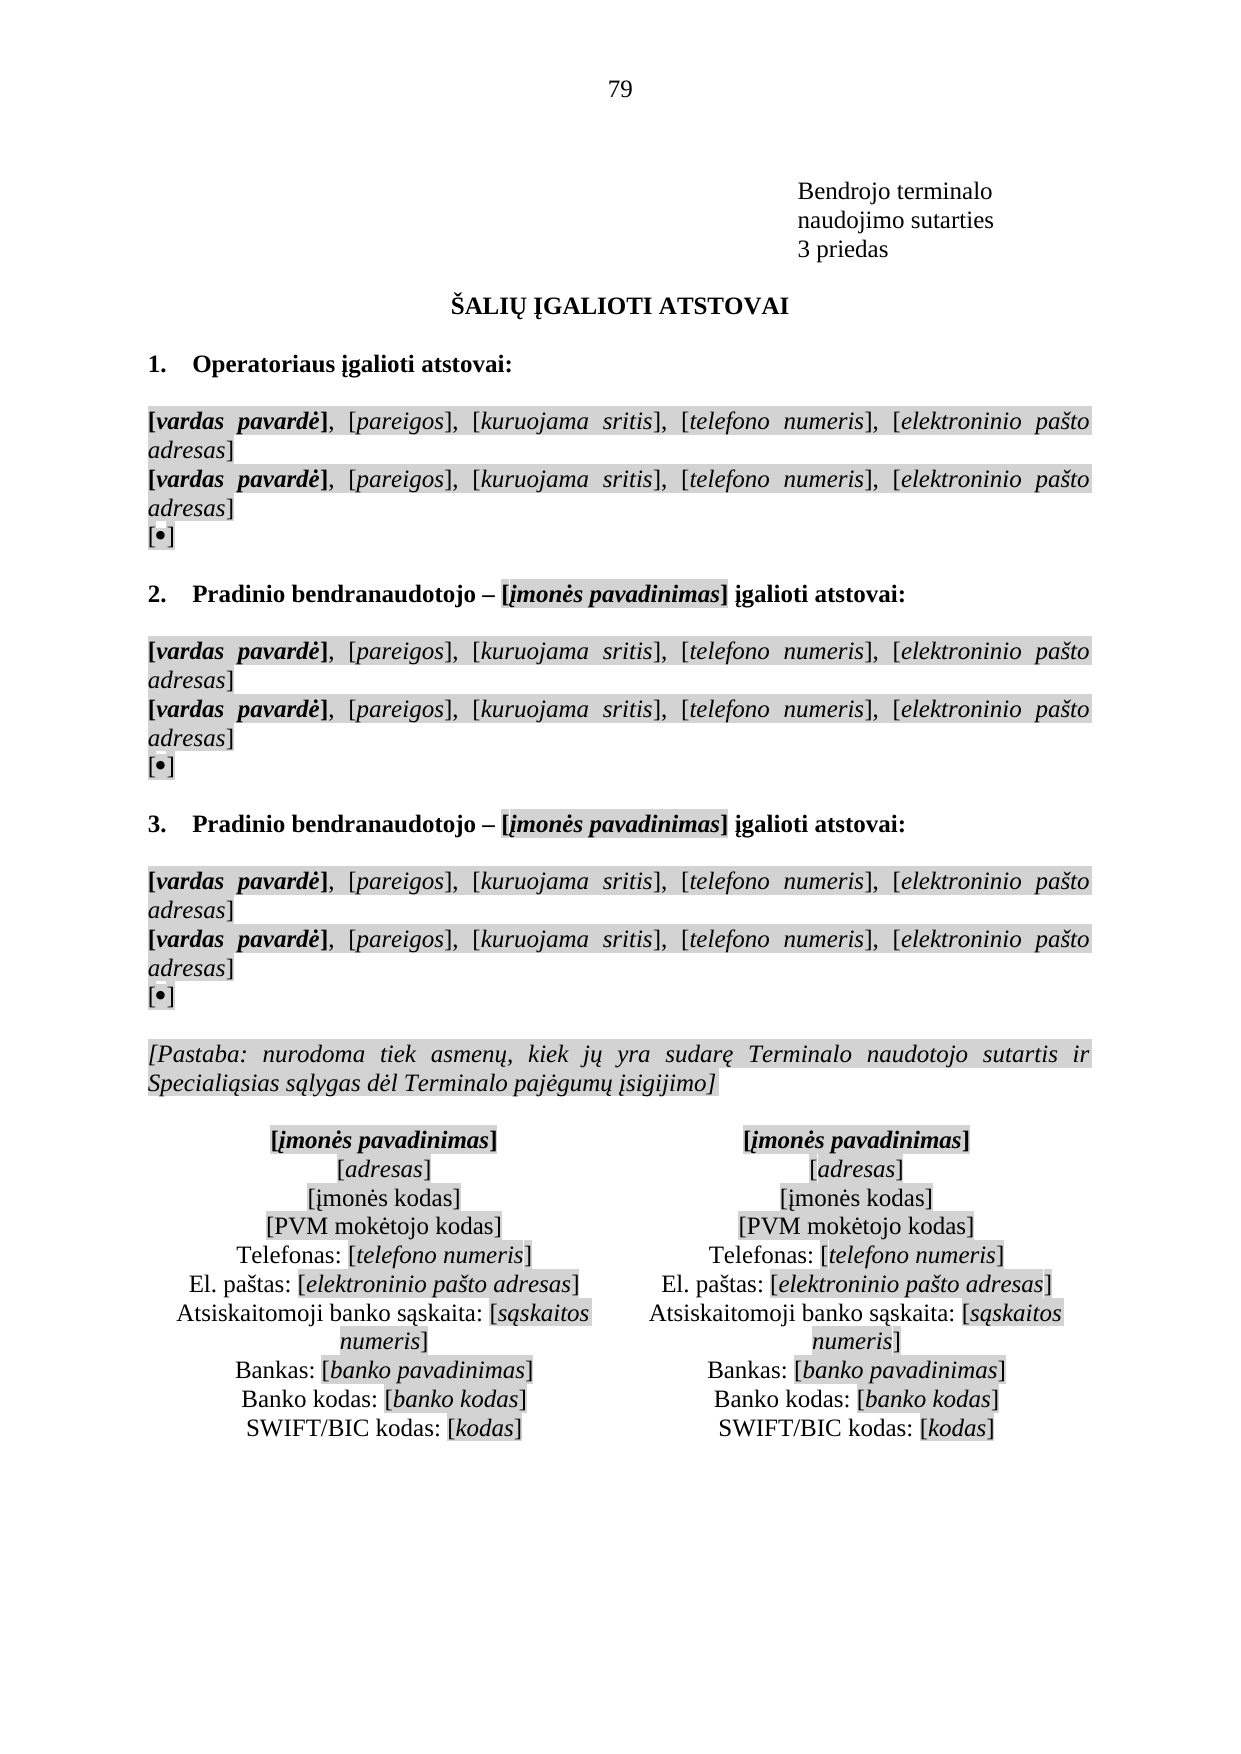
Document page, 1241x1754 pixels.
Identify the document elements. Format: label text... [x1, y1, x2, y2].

text [vardas pavardė], [pareigos], [kuruojama sritis], [telefono numeris], [elektroninio pašto adresas] [148, 924, 1092, 981]
text [] [148, 981, 1092, 1010]
text Bendrojo terminalo naudojimo sutarties [797, 176, 1092, 234]
text [vardas pavardė], [pareigos], [kuruojama sritis], [telefono numeris], [elektroninio pašto adresas] [148, 464, 1092, 521]
text 2. Pradinio bendranaudotojo – [įmonės pavadinimas] įgalioti atstovai: [148, 579, 1092, 608]
text [] [148, 521, 1092, 550]
text [vardas pavardė], [pareigos], [kuruojama sritis], [telefono numeris], [elektroninio pašto adresas] [148, 406, 1092, 464]
table_header [įmonės pavadinimas] [adresas] [įmonės kodas] [PVM mokėtojo kodas] Telefonas: [telefono numeris] El. paštas: [elektroninio pašto adresas] Atsiskaitomoji banko sąskaita: [sąskaitos numeris] Bankas: [banko pavadinimas] Banko kodas: [banko kodas] SWIFT/BIC kodas: [kodas] [148, 1125, 620, 1441]
text [Pastaba: nurodoma tiek asmenų, kiek jų yra sudarę Terminalo naudotojo sutartis ir Specialiąsias sąlygas dėl Terminalo pajėgumų įsigijimo] [148, 1039, 1092, 1096]
text 1. Operatoriaus įgalioti atstovai: [148, 349, 1092, 378]
text ŠALIŲ ĮGALIOTI ATSTOVAI [148, 291, 1092, 320]
text 3. Pradinio bendranaudotojo – [įmonės pavadinimas] įgalioti atstovai: [148, 809, 1092, 838]
text [vardas pavardė], [pareigos], [kuruojama sritis], [telefono numeris], [elektroninio pašto adresas] [148, 636, 1092, 694]
text [vardas pavardė], [pareigos], [kuruojama sritis], [telefono numeris], [elektroninio pašto adresas] [148, 694, 1092, 751]
text 3 priedas [797, 234, 1092, 263]
text [vardas pavardė], [pareigos], [kuruojama sritis], [telefono numeris], [elektroninio pašto adresas] [148, 866, 1092, 924]
text [] [148, 751, 1092, 780]
table_header [įmonės pavadinimas] [adresas] [įmonės kodas] [PVM mokėtojo kodas] Telefonas: [telefono numeris] El. paštas: [elektroninio pašto adresas] Atsiskaitomoji banko sąskaita: [sąskaitos numeris] Bankas: [banko pavadinimas] Banko kodas: [banko kodas] SWIFT/BIC kodas: [kodas] [620, 1125, 1092, 1441]
